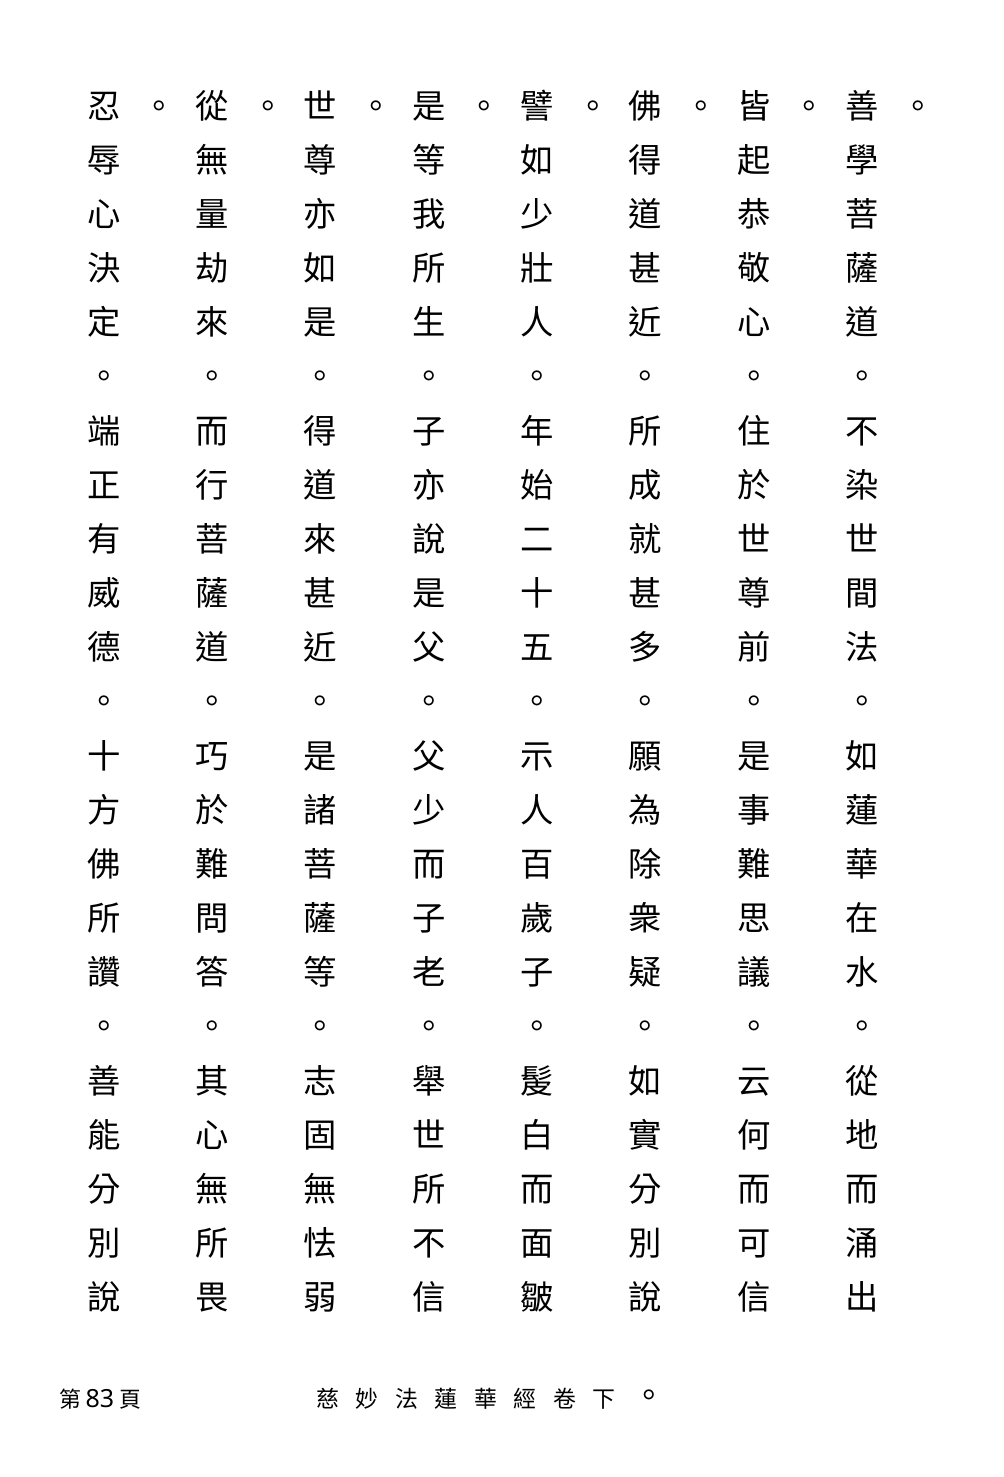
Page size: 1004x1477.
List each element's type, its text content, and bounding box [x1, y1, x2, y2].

text 善學菩薩道。不染世間法。如蓮華在水。從地而涌出。 [782, 88, 891, 1363]
text 佛得道甚近。所成就甚多。願為除衆疑。如實分別說。 [566, 88, 674, 1363]
text 從無量劫來。而行菩薩道。巧於難問答。其心無所畏。 [132, 88, 241, 1363]
text 皆起恭敬心。住於世尊前。是事難思議。云何而可信。 [674, 88, 782, 1363]
text 世尊亦如是。得道來甚近。是諸菩薩等。志固無怯弱。 [241, 88, 349, 1363]
text 譬如少壯人。年始二十五。示人百歲子。髲白而面皺。 [457, 88, 566, 1363]
text 是等我所生。子亦說是父。父少而子老。舉世所不信。 [349, 88, 457, 1363]
text 。 [891, 88, 945, 1363]
text 忍辱心決定。端正有威德。十方佛所讚。善能分別說 [78, 88, 132, 1363]
